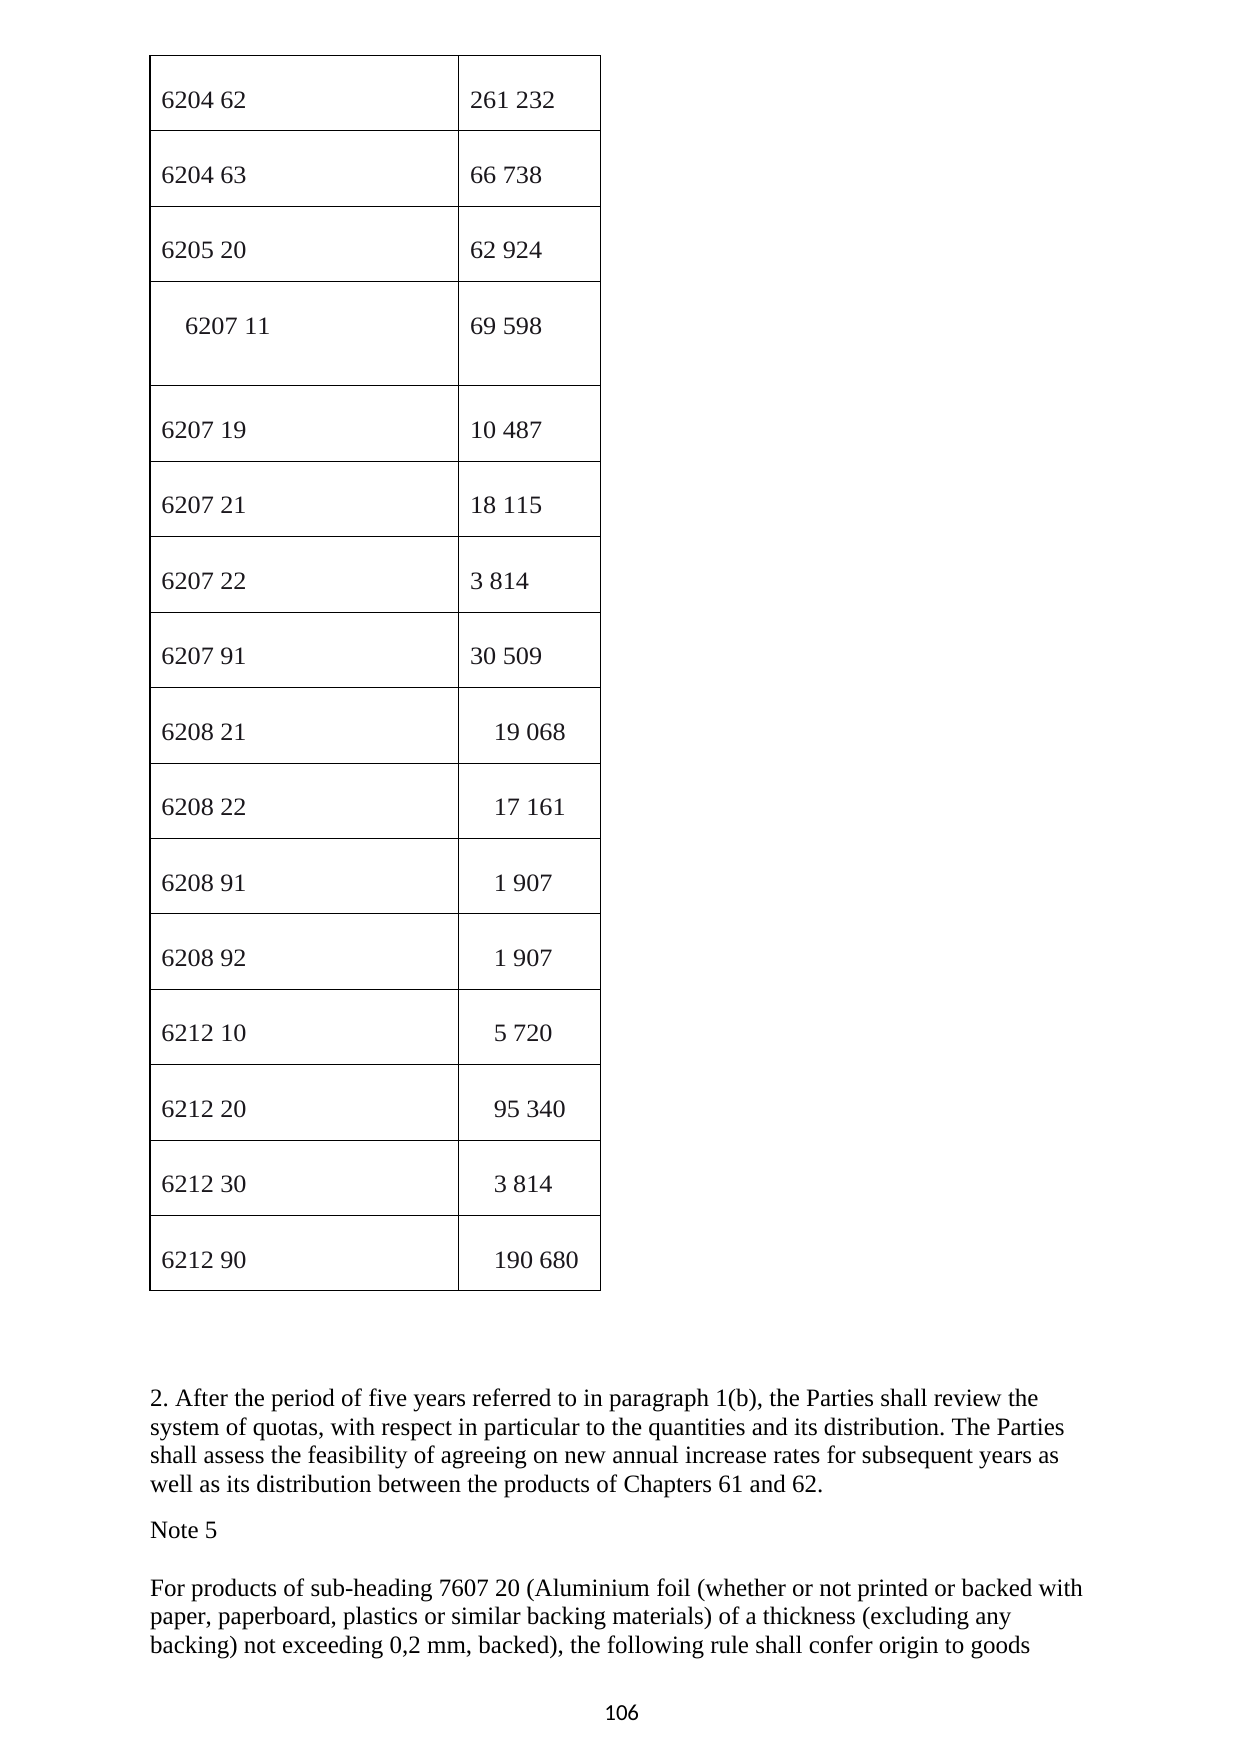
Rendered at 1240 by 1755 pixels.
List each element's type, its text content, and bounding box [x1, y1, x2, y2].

table_cell 3 814 [459, 1141, 600, 1215]
table_cell 18 115 [459, 462, 600, 536]
table_cell 95 340 [459, 1065, 600, 1139]
table_cell 3 814 [459, 537, 600, 612]
table_cell 6204 62 [151, 56, 458, 130]
text Note 5 [150, 1515, 1089, 1544]
table_cell 6208 21 [151, 688, 458, 762]
table_cell 6208 92 [151, 914, 458, 989]
table_cell 190 680 [459, 1216, 600, 1290]
table_cell 1 907 [459, 914, 600, 989]
text 2. After the period of five years referred to in paragraph 1(b), the Parties shall review the system of quotas, with respect in particular to the quantities and its distribution. The Parties shall assess the feasibility of agreeing on new annual increase rates for subsequent years as well as its distribution between the products of Chapters 61 and 62. [150, 1383, 1089, 1498]
table_cell 66 738 [459, 131, 600, 206]
table_cell 1 907 [459, 839, 600, 913]
table_cell 6212 30 [151, 1141, 458, 1215]
table_cell 17 161 [459, 764, 600, 838]
table_cell 6208 22 [151, 764, 458, 838]
table_cell 6212 20 [151, 1065, 458, 1139]
table_cell 5 720 [459, 990, 600, 1064]
text For products of sub-heading 7607 20 (Aluminium foil (whether or not printed or backed with paper, paperboard, plastics or similar backing materials) of a thickness (excluding any backing) not exceeding 0,2 mm, backed), the following rule shall confer origin to goods [150, 1573, 1089, 1659]
table_cell 10 487 [459, 386, 600, 461]
table_cell 6207 19 [151, 386, 458, 461]
table_cell 6212 90 [151, 1216, 458, 1290]
table_cell 6207 91 [151, 613, 458, 687]
table_cell 6207 11 [151, 282, 458, 385]
table_cell 69 598 [459, 282, 600, 385]
table_cell 30 509 [459, 613, 600, 687]
table_cell 6208 91 [151, 839, 458, 913]
table_cell 6207 21 [151, 462, 458, 536]
table_cell 6204 63 [151, 131, 458, 206]
table_cell 62 924 [459, 207, 600, 281]
table_cell 6207 22 [151, 537, 458, 612]
table_cell 6205 20 [151, 207, 458, 281]
table_cell 261 232 [459, 56, 600, 130]
table_cell 19 068 [459, 688, 600, 762]
table_cell 6212 10 [151, 990, 458, 1064]
